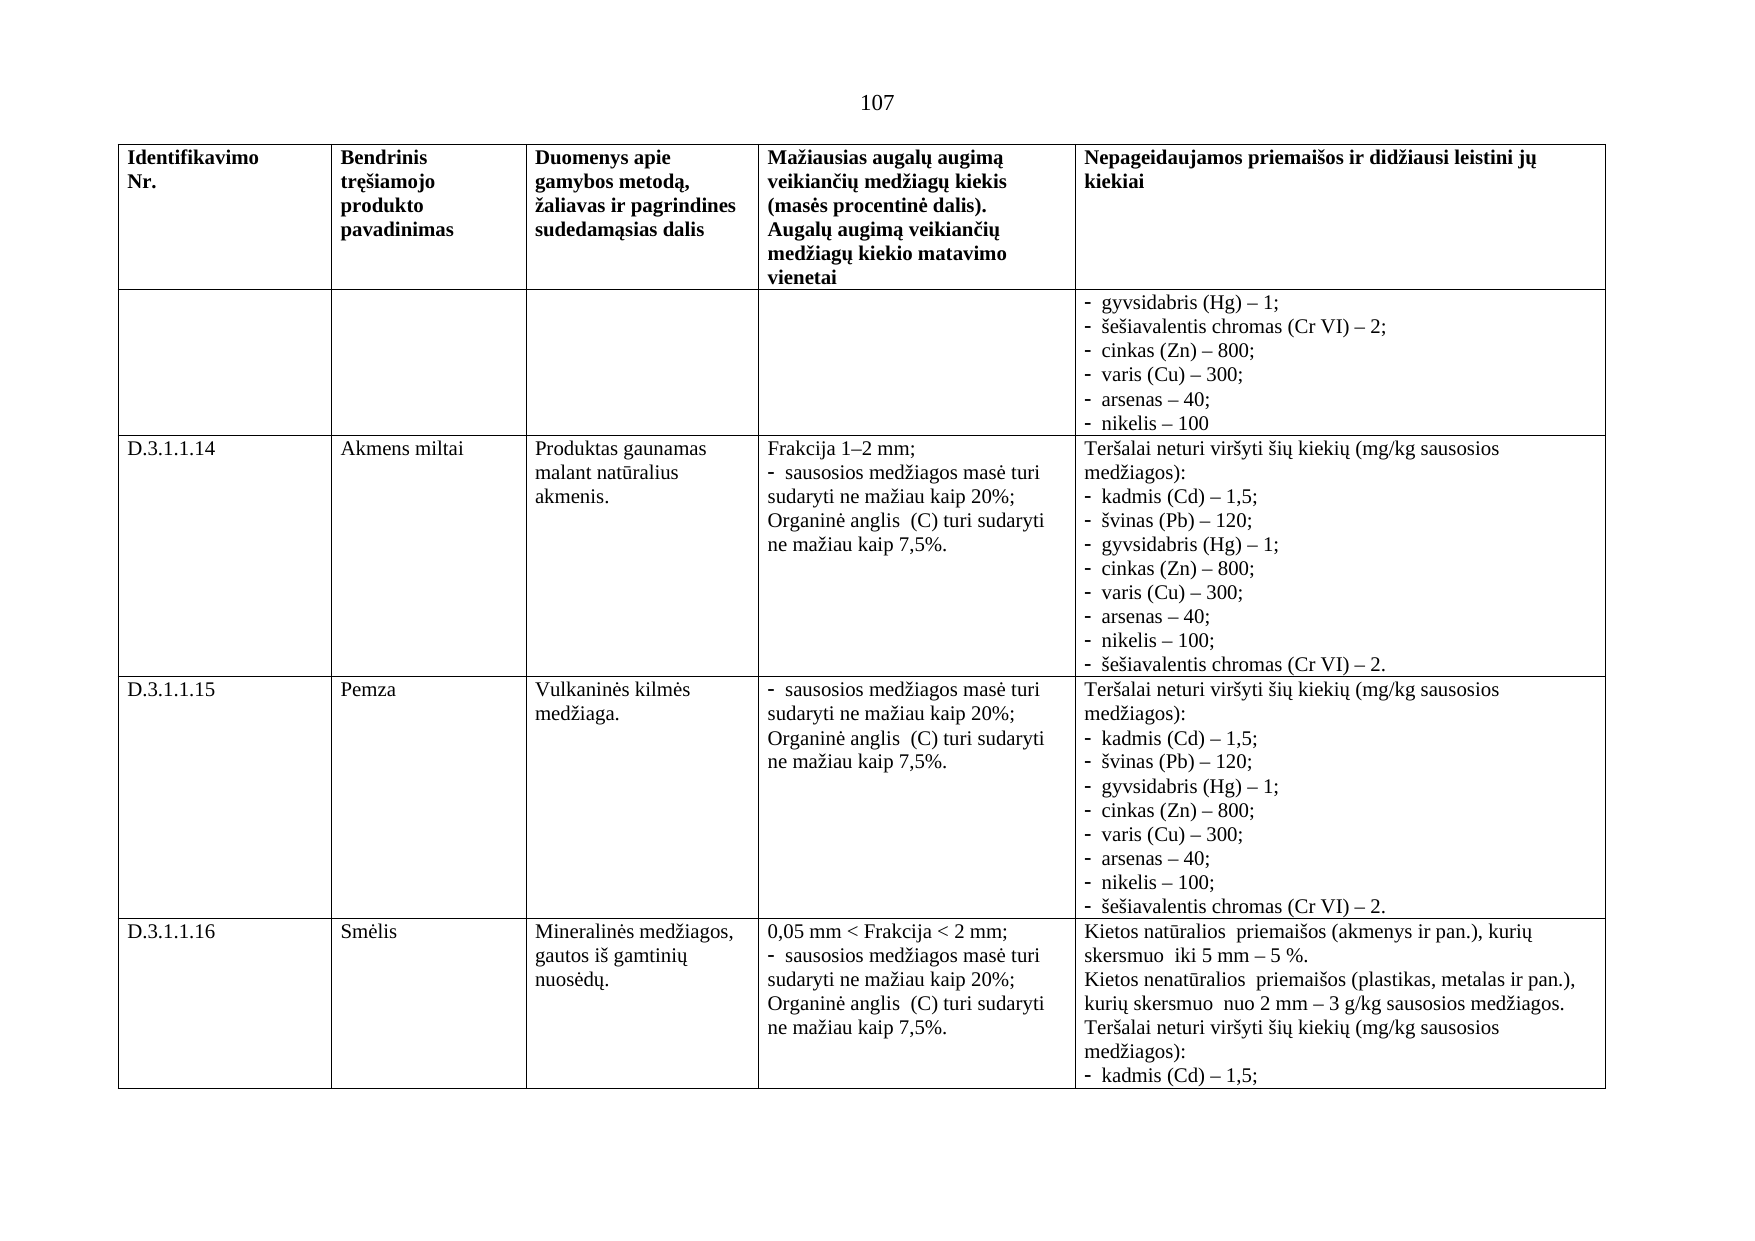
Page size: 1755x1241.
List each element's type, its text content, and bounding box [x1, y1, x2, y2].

table_cell Akmens miltai [332, 436, 526, 676]
table_header Mažiausias augalų augimą veikiančių medžiagų kiekis (masės procentinė dalis). Augalų augimą veikiančių medžiagų kiekio matavimo vienetai [759, 145, 1075, 289]
table_cell [527, 290, 758, 434]
table_header Duomenys apie gamybos metodą, žaliavas ir pagrindines sudedamąsias dalis [527, 145, 758, 289]
table_cell D.3.1.1.16 [119, 919, 331, 1087]
table_cell sausosios medžiagos masė turi sudaryti ne mažiau kaip 20%; Organinė anglis (C) turi sudaryti ne mažiau kaip 7,5%. [759, 677, 1075, 918]
table_cell [332, 290, 526, 434]
table_cell Frakcija 1–2 mm; sausosios medžiagos masė turi sudaryti ne mažiau kaip 20%; Organinė anglis (C) turi sudaryti ne mažiau kaip 7,5%. [759, 436, 1075, 676]
table_header Nepageidaujamos priemaišos ir didžiausi leistini jų kiekiai [1076, 145, 1605, 289]
table_cell Smėlis [332, 919, 526, 1087]
table_cell [759, 290, 1075, 434]
table_cell gyvsidabris (Hg) – 1; šešiavalentis chromas (Cr VI) – 2; cinkas (Zn) – 800; varis (Cu) – 300; arsenas – 40; nikelis – 100 [1076, 290, 1605, 434]
table_cell Kietos natūralios priemaišos (akmenys ir pan.), kurių skersmuo iki 5 mm – 5 %. Kietos nenatūralios priemaišos (plastikas, metalas ir pan.), kurių skersmuo nuo 2 mm – 3 g/kg sausosios medžiagos. Teršalai neturi viršyti šių kiekių (mg/kg sausosios medžiagos): kadmis (Cd) – 1,5; [1076, 919, 1605, 1087]
table_header Bendrinis tręšiamojo produkto pavadinimas [332, 145, 526, 289]
table_cell Pemza [332, 677, 526, 918]
table_cell Mineralinės medžiagos, gautos iš gamtinių nuosėdų. [527, 919, 758, 1087]
table_cell Teršalai neturi viršyti šių kiekių (mg/kg sausosios medžiagos): kadmis (Cd) – 1,5; švinas (Pb) – 120; gyvsidabris (Hg) – 1; cinkas (Zn) – 800; varis (Cu) – 300; arsenas – 40; nikelis – 100; šešiavalentis chromas (Cr VI) – 2. [1076, 677, 1605, 918]
table_cell 0,05 mm < Frakcija < 2 mm; sausosios medžiagos masė turi sudaryti ne mažiau kaip 20%; Organinė anglis (C) turi sudaryti ne mažiau kaip 7,5%. [759, 919, 1075, 1087]
table_cell [119, 290, 331, 434]
table_cell Produktas gaunamas malant natūralius akmenis. [527, 436, 758, 676]
table_header Identifikavimo Nr. [119, 145, 331, 289]
table_cell Teršalai neturi viršyti šių kiekių (mg/kg sausosios medžiagos): kadmis (Cd) – 1,5; švinas (Pb) – 120; gyvsidabris (Hg) – 1; cinkas (Zn) – 800; varis (Cu) – 300; arsenas – 40; nikelis – 100; šešiavalentis chromas (Cr VI) – 2. [1076, 436, 1605, 676]
table_cell D.3.1.1.14 [119, 436, 331, 676]
table_cell Vulkaninės kilmės medžiaga. [527, 677, 758, 918]
table_cell D.3.1.1.15 [119, 677, 331, 918]
